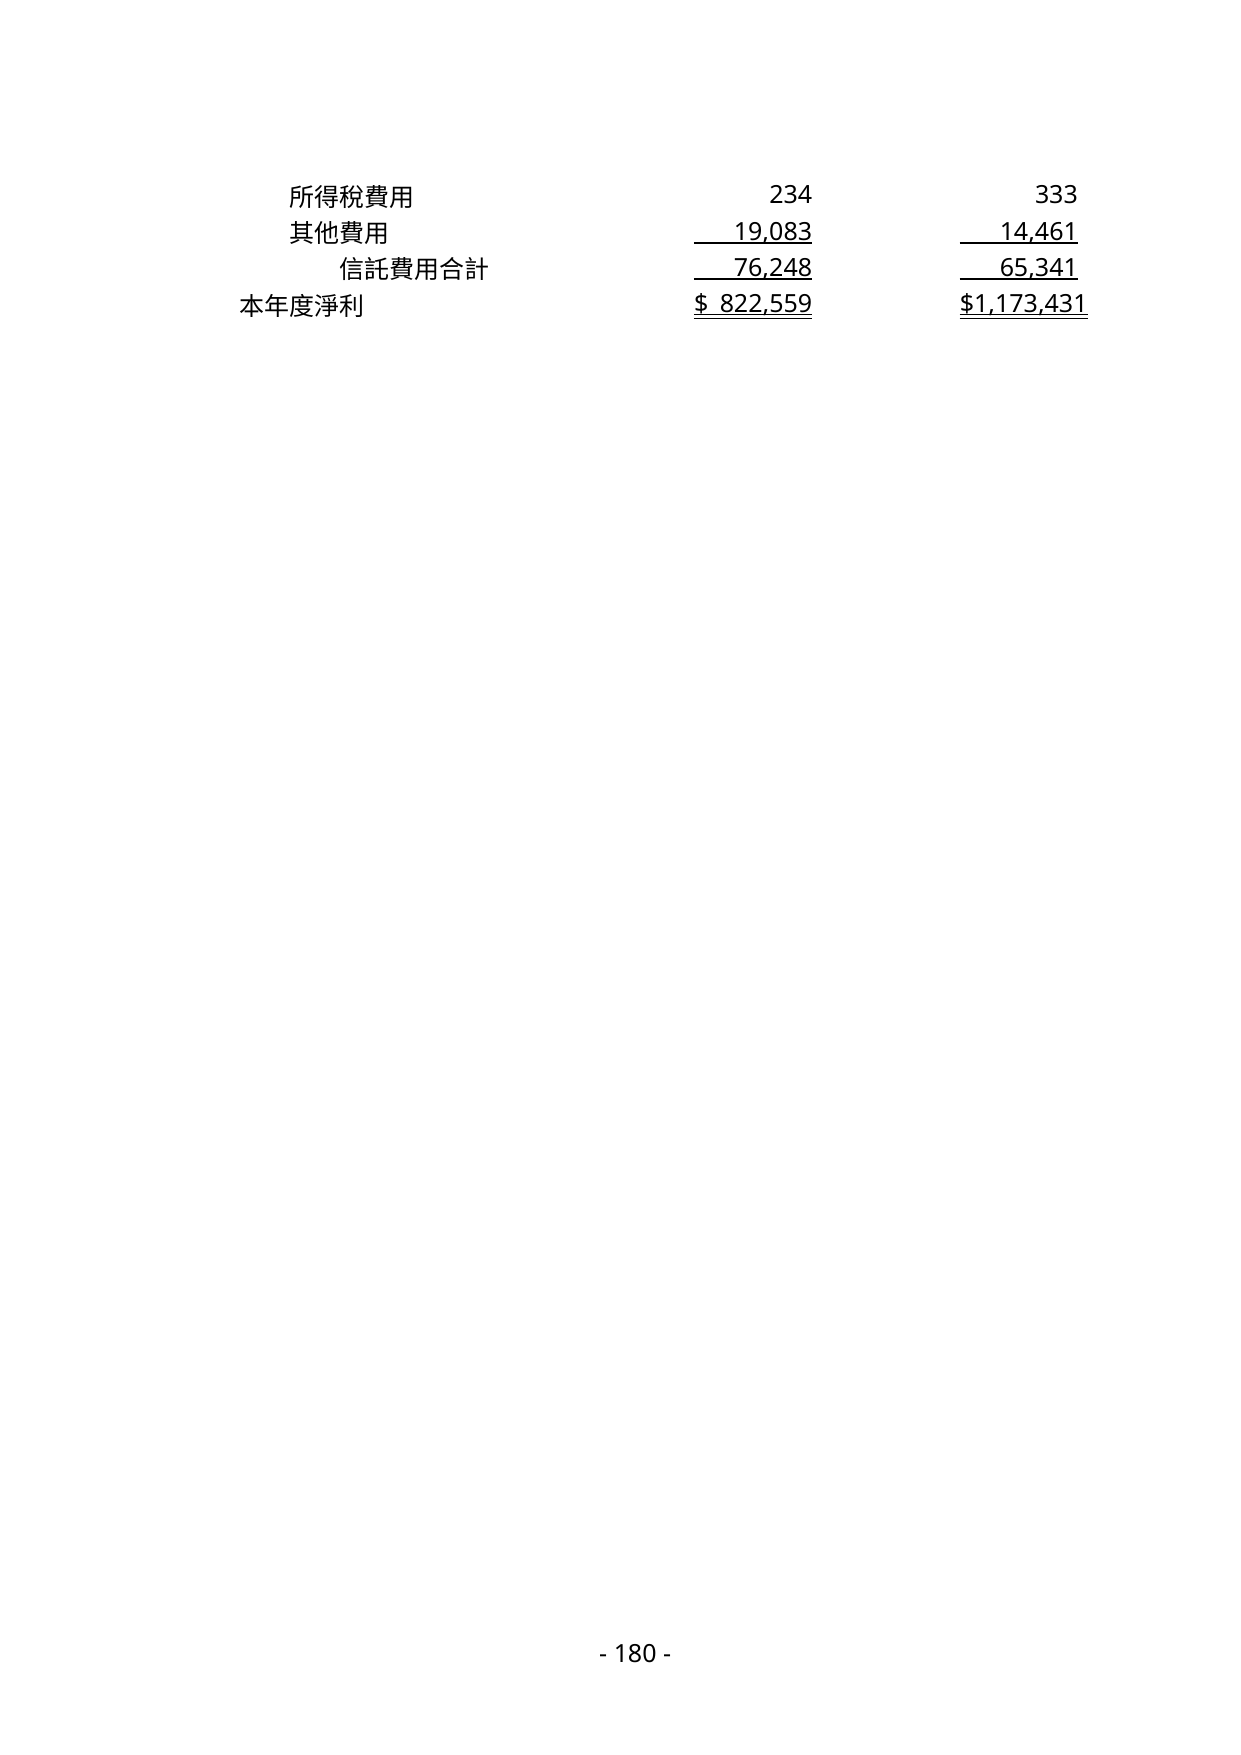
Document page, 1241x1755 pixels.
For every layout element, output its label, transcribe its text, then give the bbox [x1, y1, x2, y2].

table_cell [856, 250, 915, 286]
table_cell 所得稅費用 [236, 177, 591, 213]
table_cell 14,461 [915, 214, 1122, 250]
table_cell [591, 214, 649, 250]
table_cell 234 [650, 177, 856, 213]
table_cell 19,083 [650, 214, 856, 250]
table_cell 其他費用 [236, 214, 591, 250]
table_cell 本年度淨利 [236, 286, 591, 322]
table_cell 333 [915, 177, 1122, 213]
table_cell 65,341 [915, 250, 1122, 286]
table_cell [856, 214, 915, 250]
table_cell [856, 286, 915, 322]
table_cell [856, 177, 915, 213]
table_cell 76,248 [650, 250, 856, 286]
table_cell $ 1,173,431 [915, 286, 1122, 322]
table_cell 信託費用合計 [236, 250, 591, 286]
table_cell [591, 286, 649, 322]
table_cell [591, 250, 649, 286]
table_cell $ 822,559 [650, 286, 856, 322]
table_cell [591, 177, 649, 213]
